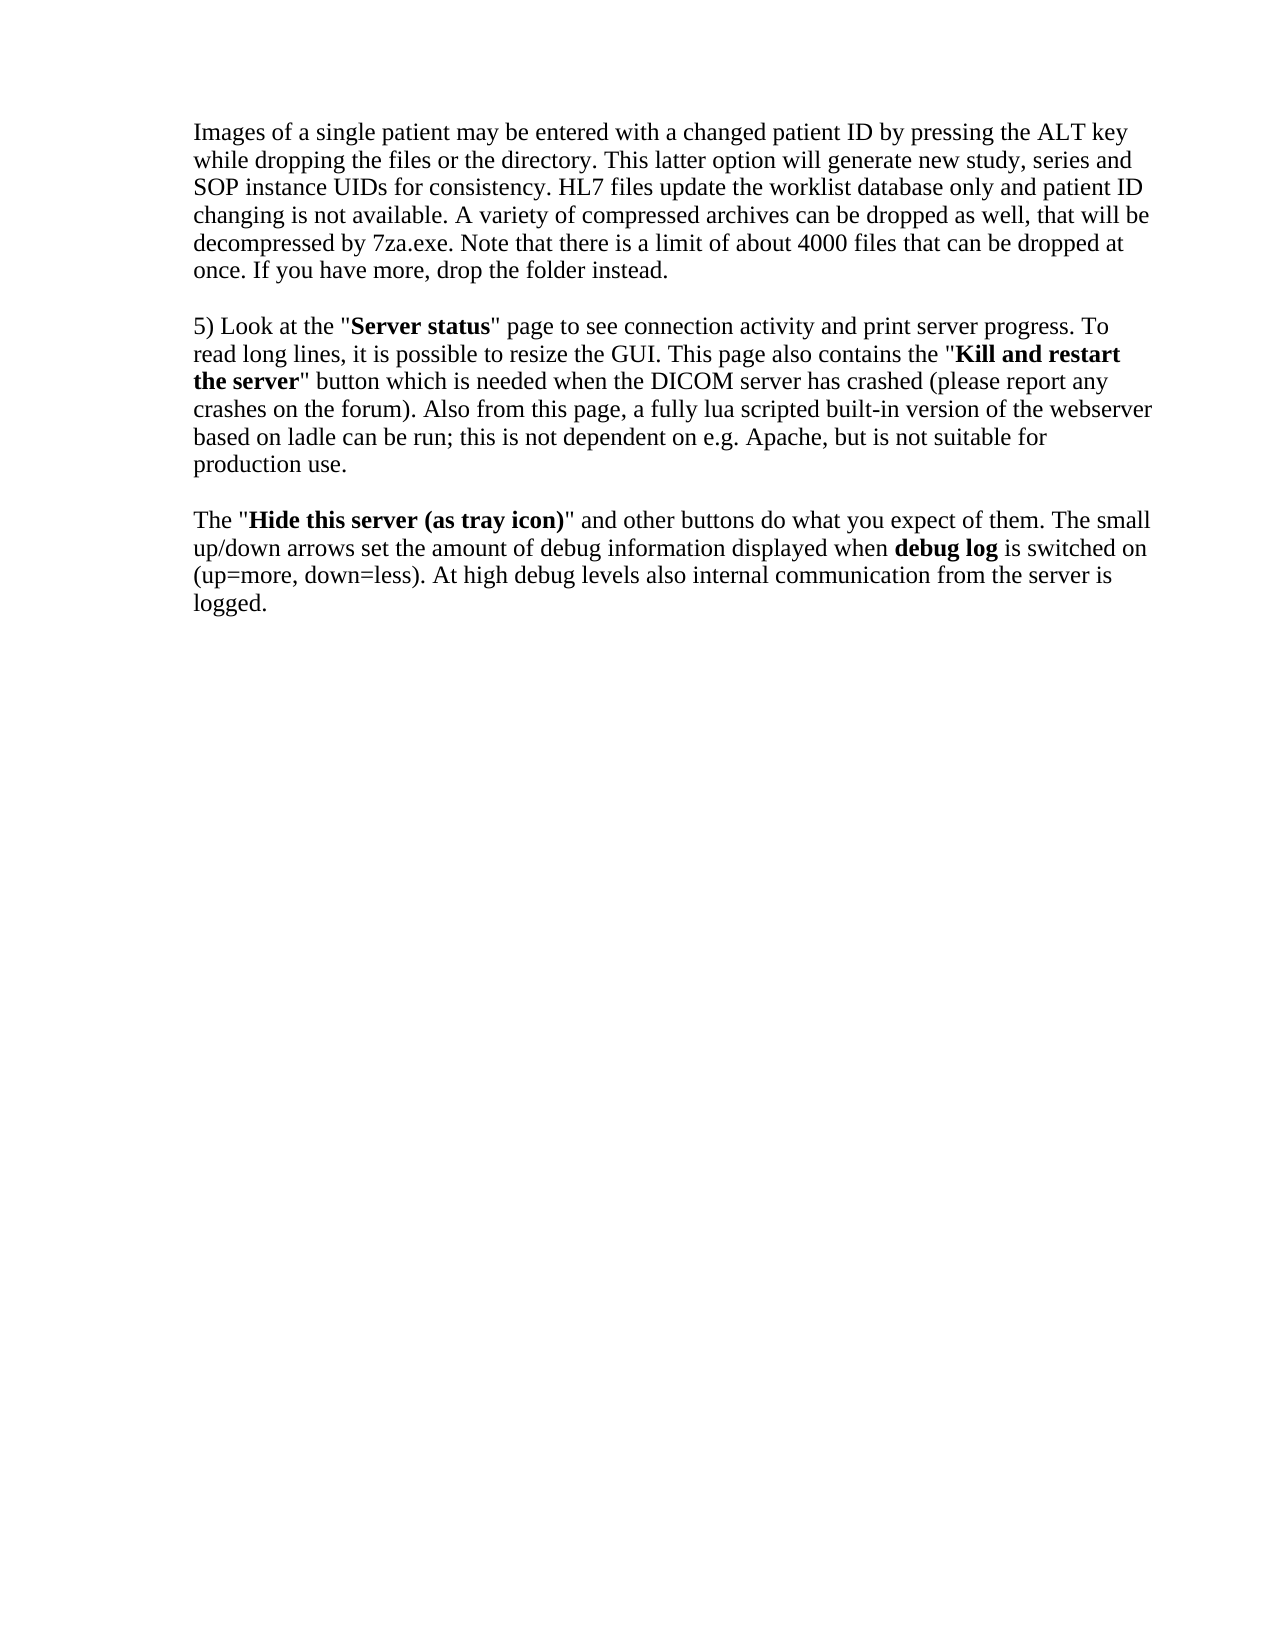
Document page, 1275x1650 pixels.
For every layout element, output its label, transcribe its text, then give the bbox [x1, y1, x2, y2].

text The "Hide this server (as tray icon)" and other buttons do what you expect of them. The small up/down arrows set the amount of debug information displayed when debug log is switched on (up=more, down=less). At high debug levels also internal communication from the server is logged. [193, 506, 1157, 617]
text Images of a single patient may be entered with a changed patient ID by pressing the ALT key while dropping the files or the directory. This latter option will generate new study, series and SOP instance UIDs for consistency. HL7 files update the worklist database only and patient ID changing is not available. A variety of compressed archives can be dropped as well, that will be decompressed by 7za.exe. Note that there is a limit of about 4000 files that can be dropped at once. If you have more, drop the folder instead. [193, 118, 1157, 284]
text 5) Look at the "Server status" page to see connection activity and print server progress. To read long lines, it is possible to resize the GUI. This page also contains the "Kill and restart the server" button which is needed when the DICOM server has crashed (please report any crashes on the forum). Also from this page, a fully lua scripted built-in version of the webserver based on ladle can be run; this is not dependent on e.g. Apache, but is not suitable for production use. [193, 312, 1157, 478]
